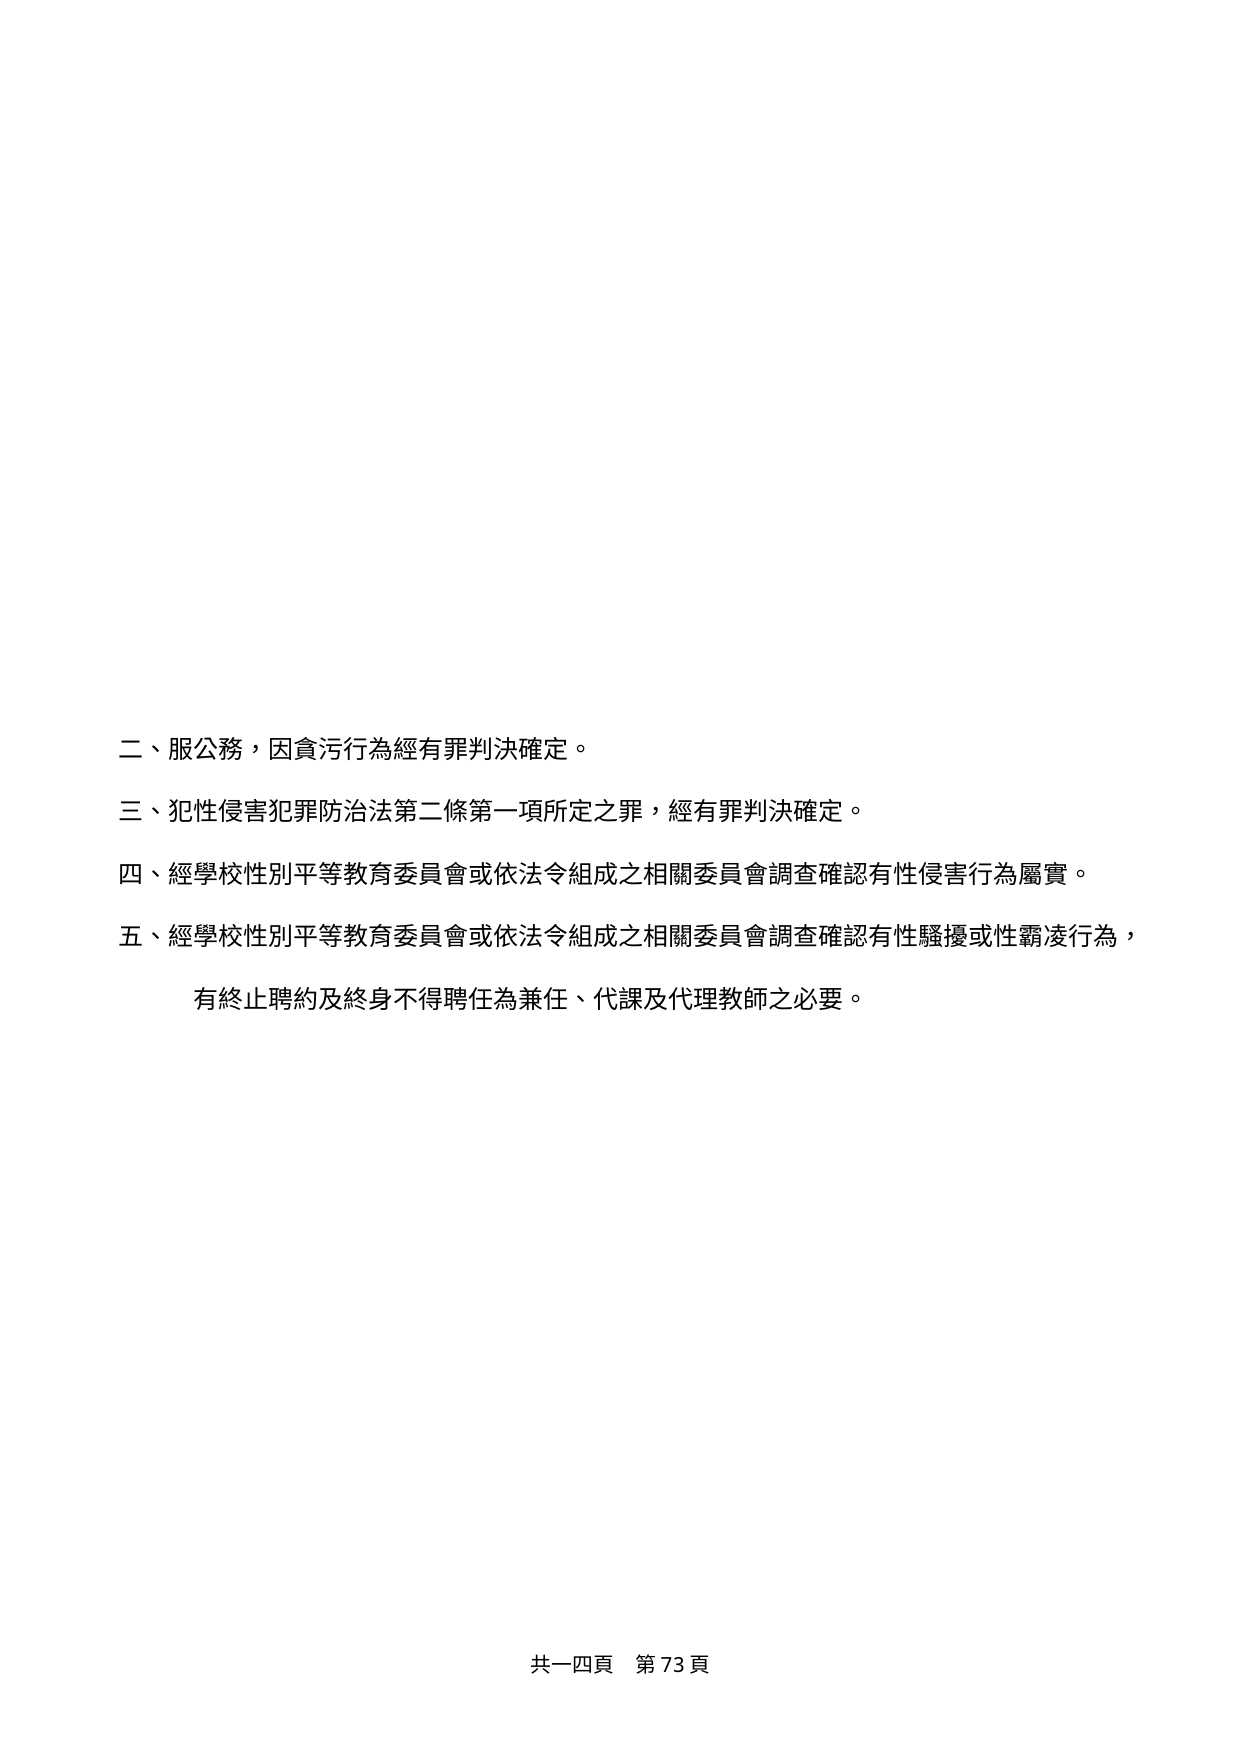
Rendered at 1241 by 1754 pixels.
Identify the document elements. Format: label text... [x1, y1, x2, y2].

text 五、經學校性別平等教育委員會或依法令組成之相關委員會調查確認有性騷擾或性霸凌行為，有終止聘約及終身不得聘任為兼任、代課及代理教師之必要。 [118, 893, 1122, 1018]
text 三、犯性侵害犯罪防治法第二條第一項所定之罪，經有罪判決確定。 [118, 768, 1122, 831]
text 二、服公務，因貪污行為經有罪判決確定。 [118, 706, 1122, 768]
text 四、經學校性別平等教育委員會或依法令組成之相關委員會調查確認有性侵害行為屬實。 [118, 831, 1122, 893]
